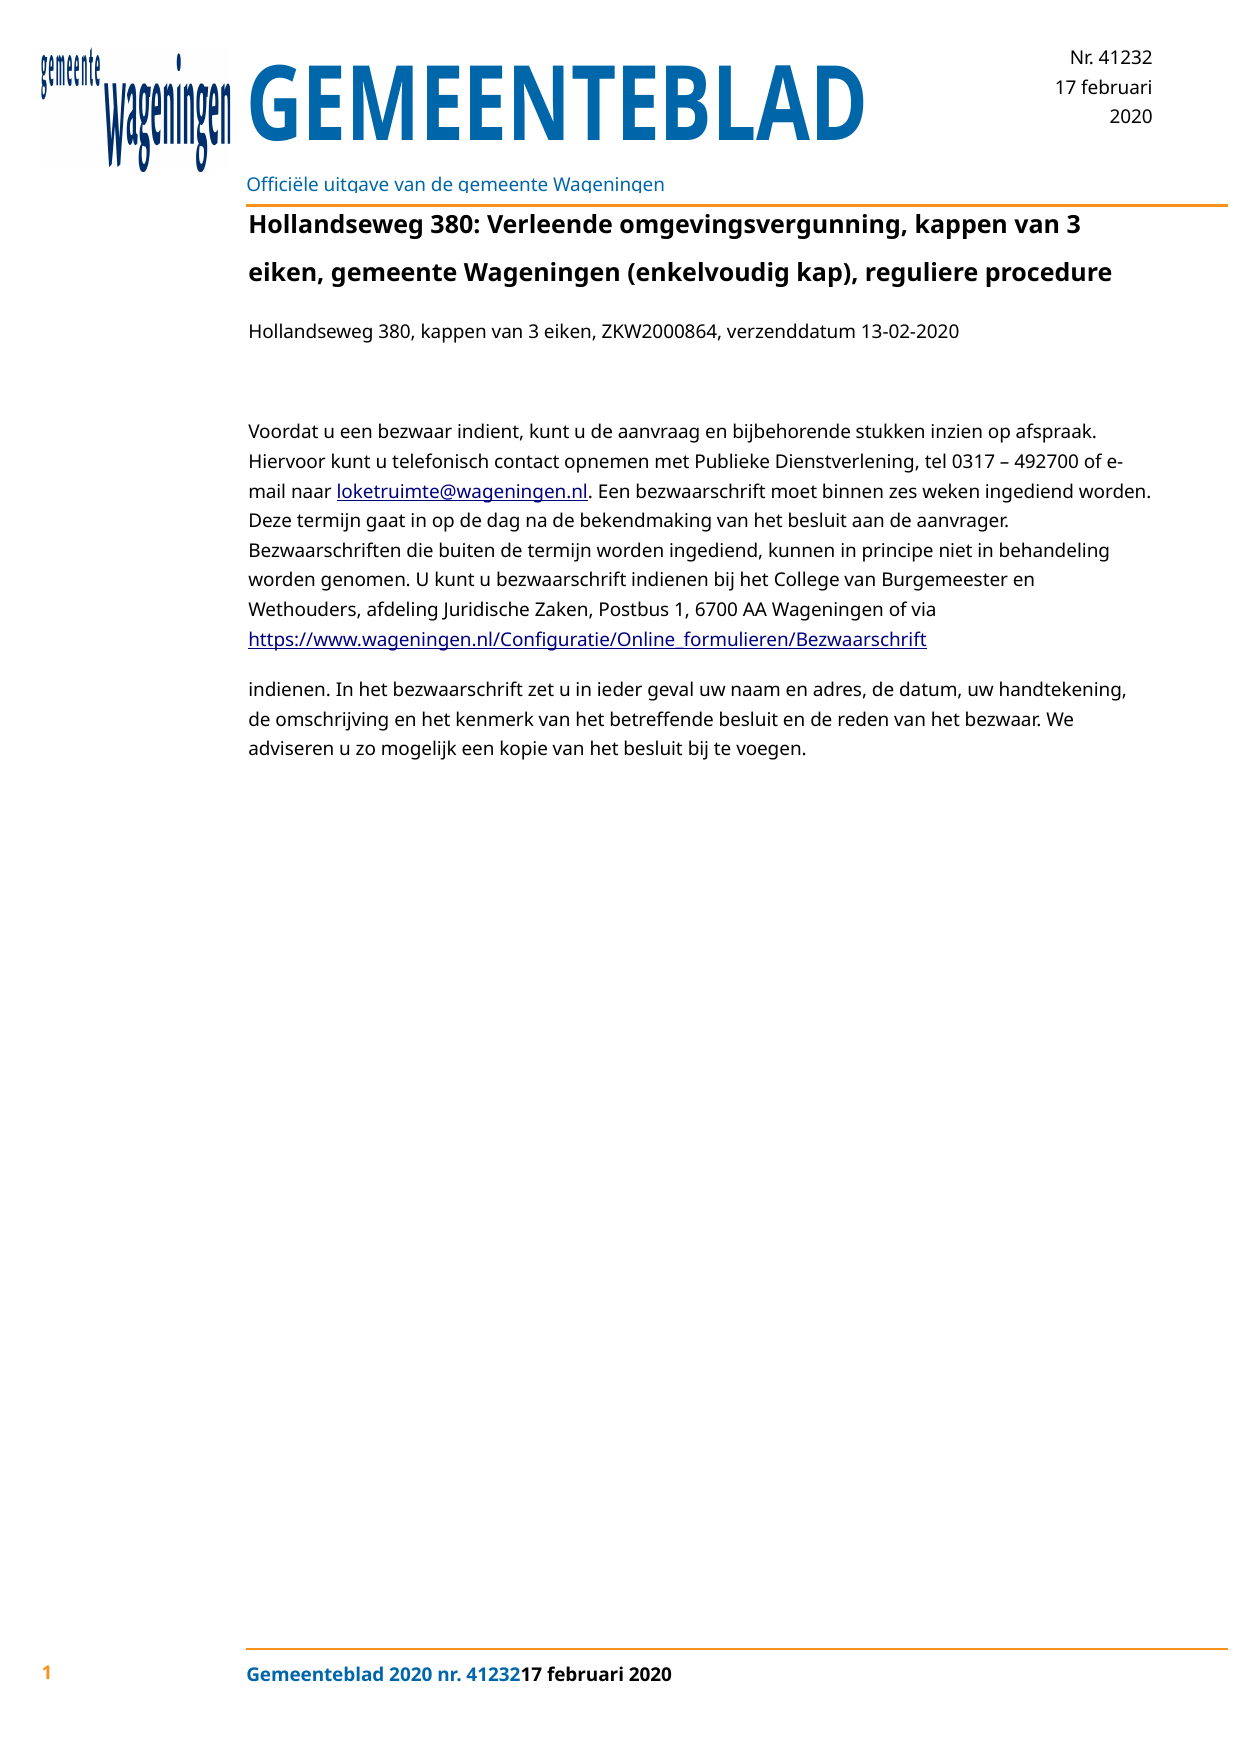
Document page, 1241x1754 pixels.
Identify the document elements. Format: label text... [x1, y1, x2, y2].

picture [41, 47, 231, 172]
text indienen. In het bezwaarschrift zet u in ieder geval uw naam en adres, de datum, uw handtekening, de omschrijving en het kenmerk van het betreffende besluit en de reden van het bezwaar. We adviseren u zo mogelijk een kopie van het besluit bij te voegen. [248, 676, 1152, 761]
text Hollandseweg 380: Verleende omgevingsvergunning, kappen van 3 eiken, gemeente Wageningen (enkelvoudig kap), reguliere procedure [248, 207, 1152, 288]
text Voordat u een bezwaar indient, kunt u de aanvraag en bijbehorende stukken inzien op afspraak. Hiervoor kunt u telefonisch contact opnemen met Publieke Dienstverlening, tel 0317 – 492700 of e-mail naar loketruimte@wageningen.nl. Een bezwaarschrift moet binnen zes weken ingediend worden. Deze termijn gaat in op de dag na de bekendmaking van het besluit aan de aanvrager. Bezwaarschriften die buiten de termijn worden ingediend, kunnen in principe niet in behandeling worden genomen. U kunt u bezwaarschrift indienen bij het College van Burgemeester en Wethouders, afdeling Juridische Zaken, Postbus 1, 6700 AA Wageningen of via https://www.wageningen.nl/Configuratie/Online_formulieren/Bezwaarschrift [248, 419, 1152, 652]
text Hollandseweg 380, kappen van 3 eiken, ZKW2000864, verzenddatum 13-02-2020 [248, 318, 1152, 344]
